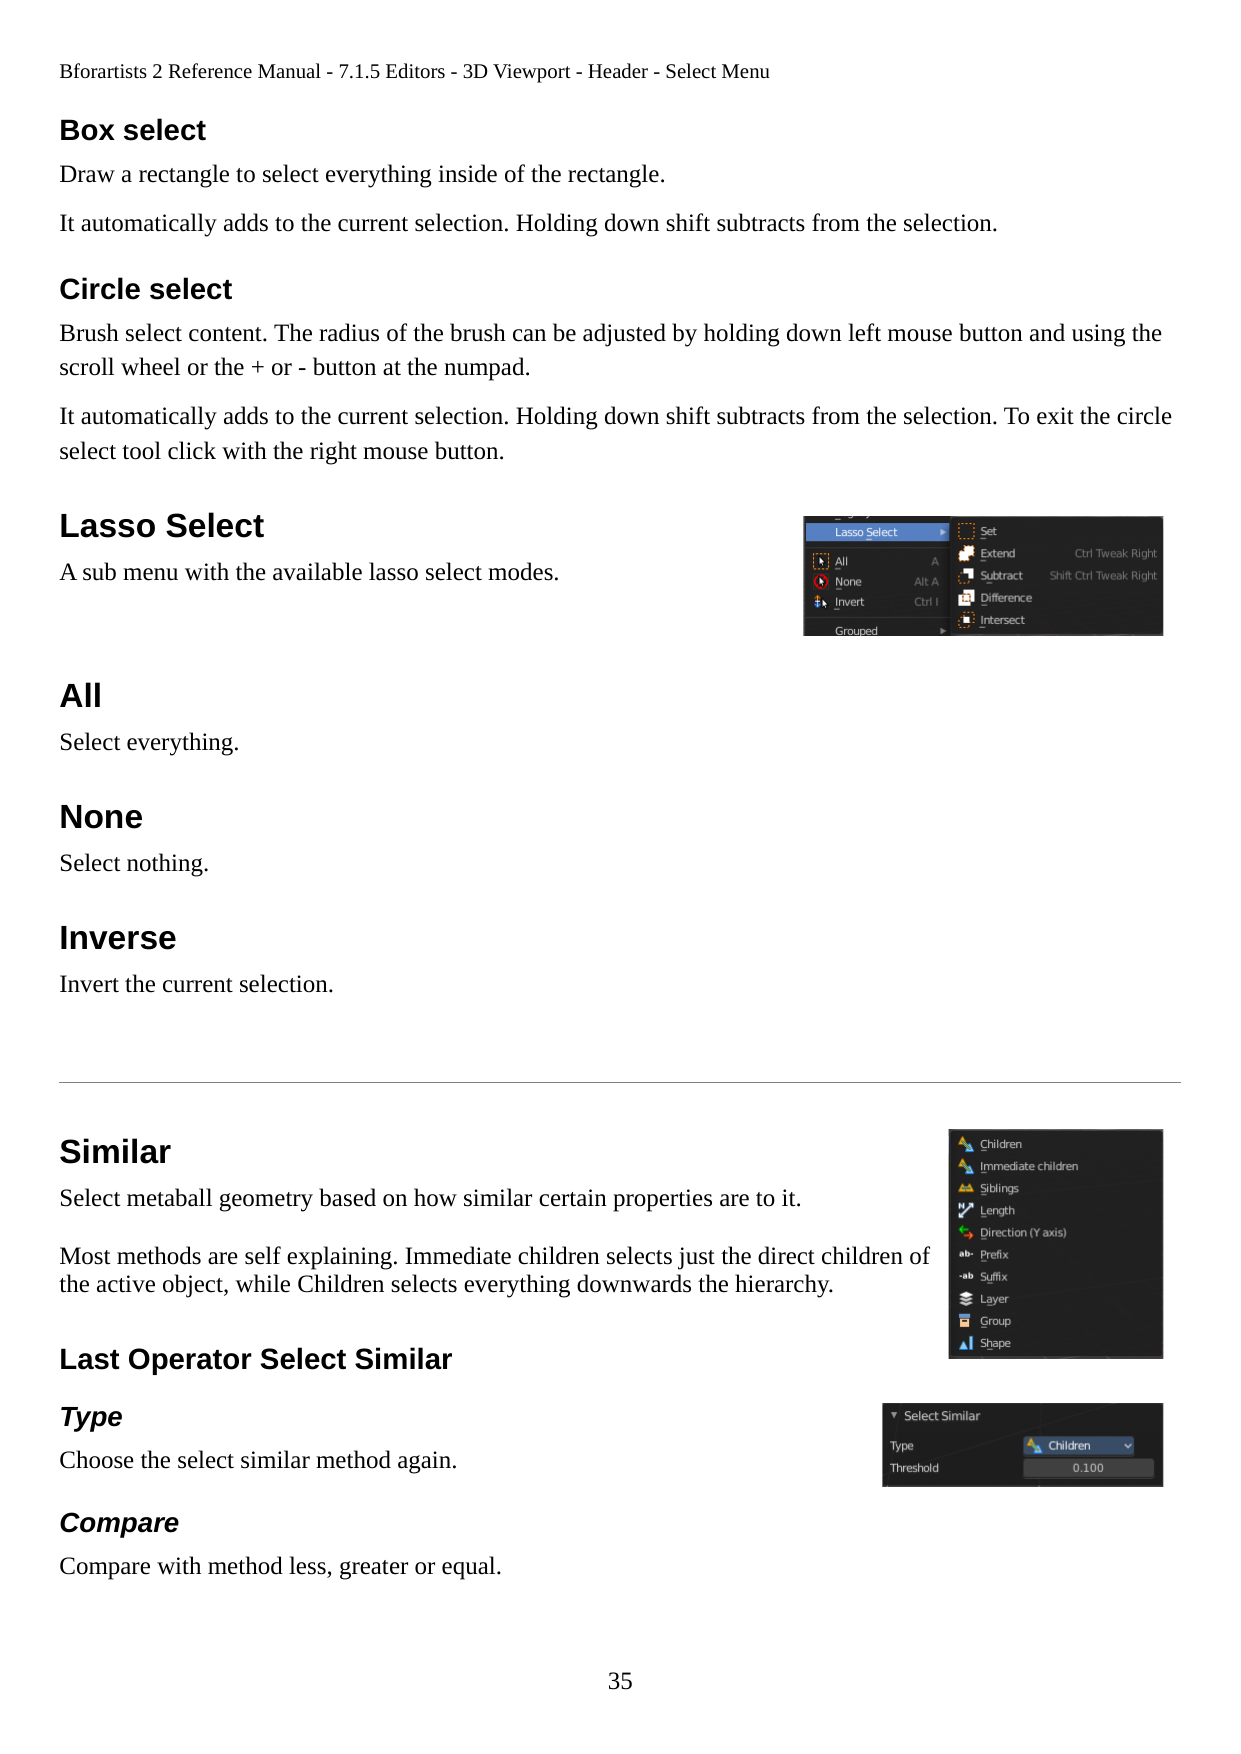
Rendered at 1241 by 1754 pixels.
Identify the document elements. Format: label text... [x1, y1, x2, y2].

subtitle All [59, 676, 1181, 714]
subtitle Lasso Select [59, 506, 1181, 544]
subtitle None [59, 797, 1181, 836]
subtitle Type [59, 1400, 1181, 1432]
picture [882, 1403, 1164, 1487]
text It automatically adds to the current selection. Holding down shift subtracts from the selection. [59, 208, 1181, 237]
text Select metaball geometry based on how similar certain properties are to it. [59, 1183, 948, 1212]
text Invert the current selection. [59, 969, 1181, 998]
text Select everything. [59, 727, 1181, 756]
subtitle Circle select [59, 272, 1181, 305]
picture [803, 516, 1164, 636]
picture [948, 1129, 1164, 1359]
subtitle Inverse [59, 918, 1181, 957]
text A sub menu with the available lasso select modes. [59, 557, 803, 586]
text Most methods are self explaining. Immediate children selects just the direct children of the active object, while Children selects everything downwards the hierarchy. [59, 1241, 948, 1298]
text It automatically adds to the current selection. Holding down shift subtracts from the selection. To exit the circle select tool click with the right mouse button. [59, 401, 1181, 464]
text Choose the select similar method again. [59, 1445, 882, 1473]
subtitle [1164, 1132, 1181, 1171]
subtitle Similar [59, 1132, 948, 1171]
text Compare with method less, greater or equal. [59, 1551, 1181, 1579]
text Brush select content. The radius of the brush can be adjusted by holding down left mouse button and using the scroll wheel or the + or - button at the numpad. [59, 318, 1181, 381]
subtitle Last Operator Select Similar [59, 1342, 1181, 1375]
subtitle Box select [59, 113, 1181, 146]
subtitle Compare [59, 1506, 1181, 1538]
text Select nothing. [59, 848, 1181, 877]
text Draw a rectangle to select everything inside of the rectangle. [59, 159, 1181, 188]
